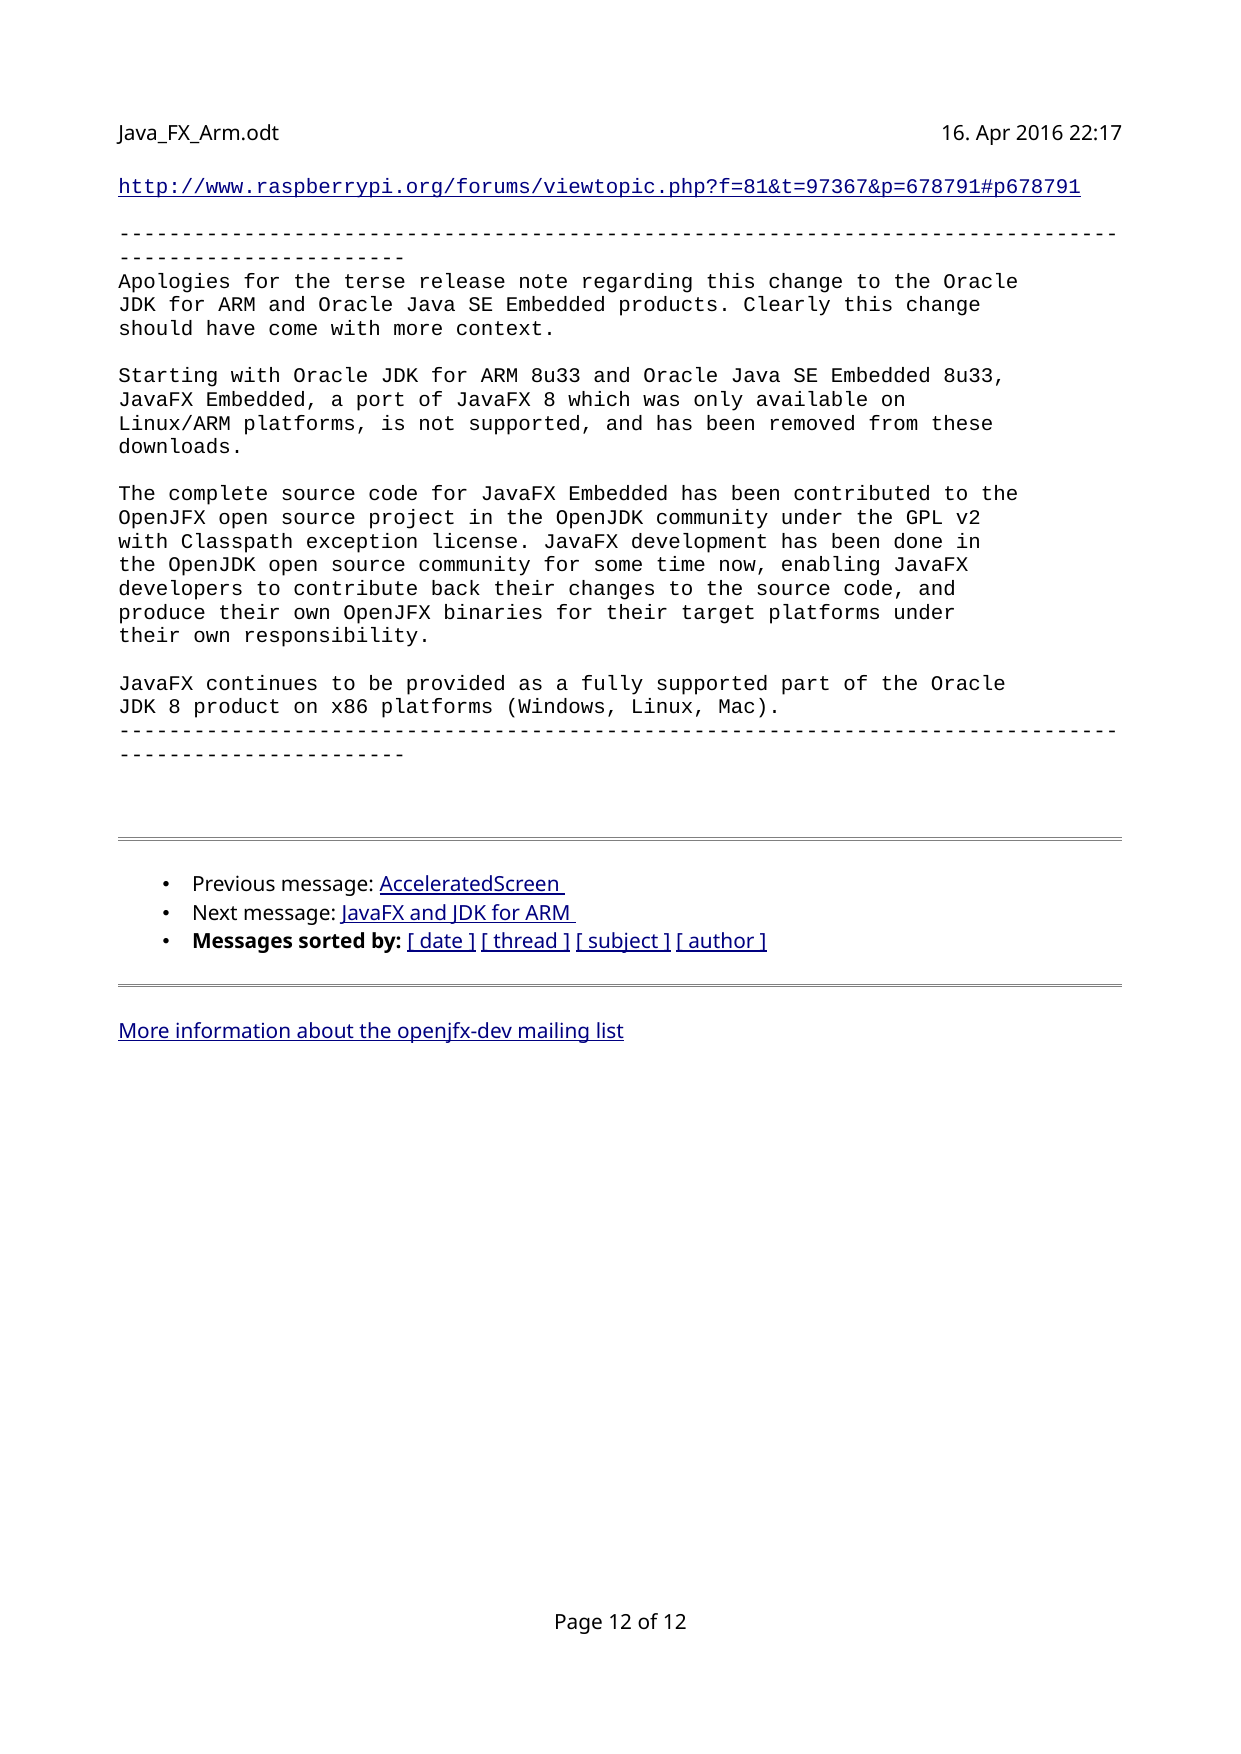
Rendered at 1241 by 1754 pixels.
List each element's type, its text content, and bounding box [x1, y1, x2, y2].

text ------------------------------------------------------------------------------------------------------- [118, 720, 1122, 767]
text Linux/ARM platforms, is not supported, and has been removed from these [118, 412, 1122, 436]
text Starting with Oracle JDK for ARM 8u33 and Oracle Java SE Embedded 8u33, [118, 365, 1122, 389]
text ------------------------------------------------------------------------------------------------------- [118, 223, 1122, 271]
text should have come with more context. [118, 318, 1122, 342]
text JavaFX Embedded, a port of JavaFX 8 which was only available on [118, 389, 1122, 412]
text the OpenJDK open source community for some time now, enabling JavaFX [118, 554, 1122, 578]
text JDK 8 product on x86 platforms (Windows, Linux, Mac). [118, 696, 1122, 720]
text produce their own OpenJFX binaries for their target platforms under [118, 602, 1122, 625]
list Previous message: AcceleratedScreen [162, 869, 1122, 898]
text More information about the openjfx-dev mailing list [118, 1016, 1122, 1044]
text The complete source code for JavaFX Embedded has been contributed to the [118, 483, 1122, 507]
text downloads. [118, 436, 1122, 460]
list Messages sorted by: [ date ] [ thread ] [ subject ] [ author ] [162, 926, 1122, 954]
text OpenJFX open source project in the OpenJDK community under the GPL v2 [118, 507, 1122, 531]
text with Classpath exception license. JavaFX development has been done in [118, 531, 1122, 554]
text developers to contribute back their changes to the source code, and [118, 578, 1122, 602]
text JDK for ARM and Oracle Java SE Embedded products. Clearly this change [118, 294, 1122, 318]
text their own responsibility. [118, 625, 1122, 649]
text http://www.raspberrypi.org/forums/viewtopic.php?f=81&t=97367&p=678791#p678791 [118, 176, 1122, 200]
text JavaFX continues to be provided as a fully supported part of the Oracle [118, 673, 1122, 696]
list Next message: JavaFX and JDK for ARM [162, 898, 1122, 926]
text Apologies for the terse release note regarding this change to the Oracle [118, 271, 1122, 294]
